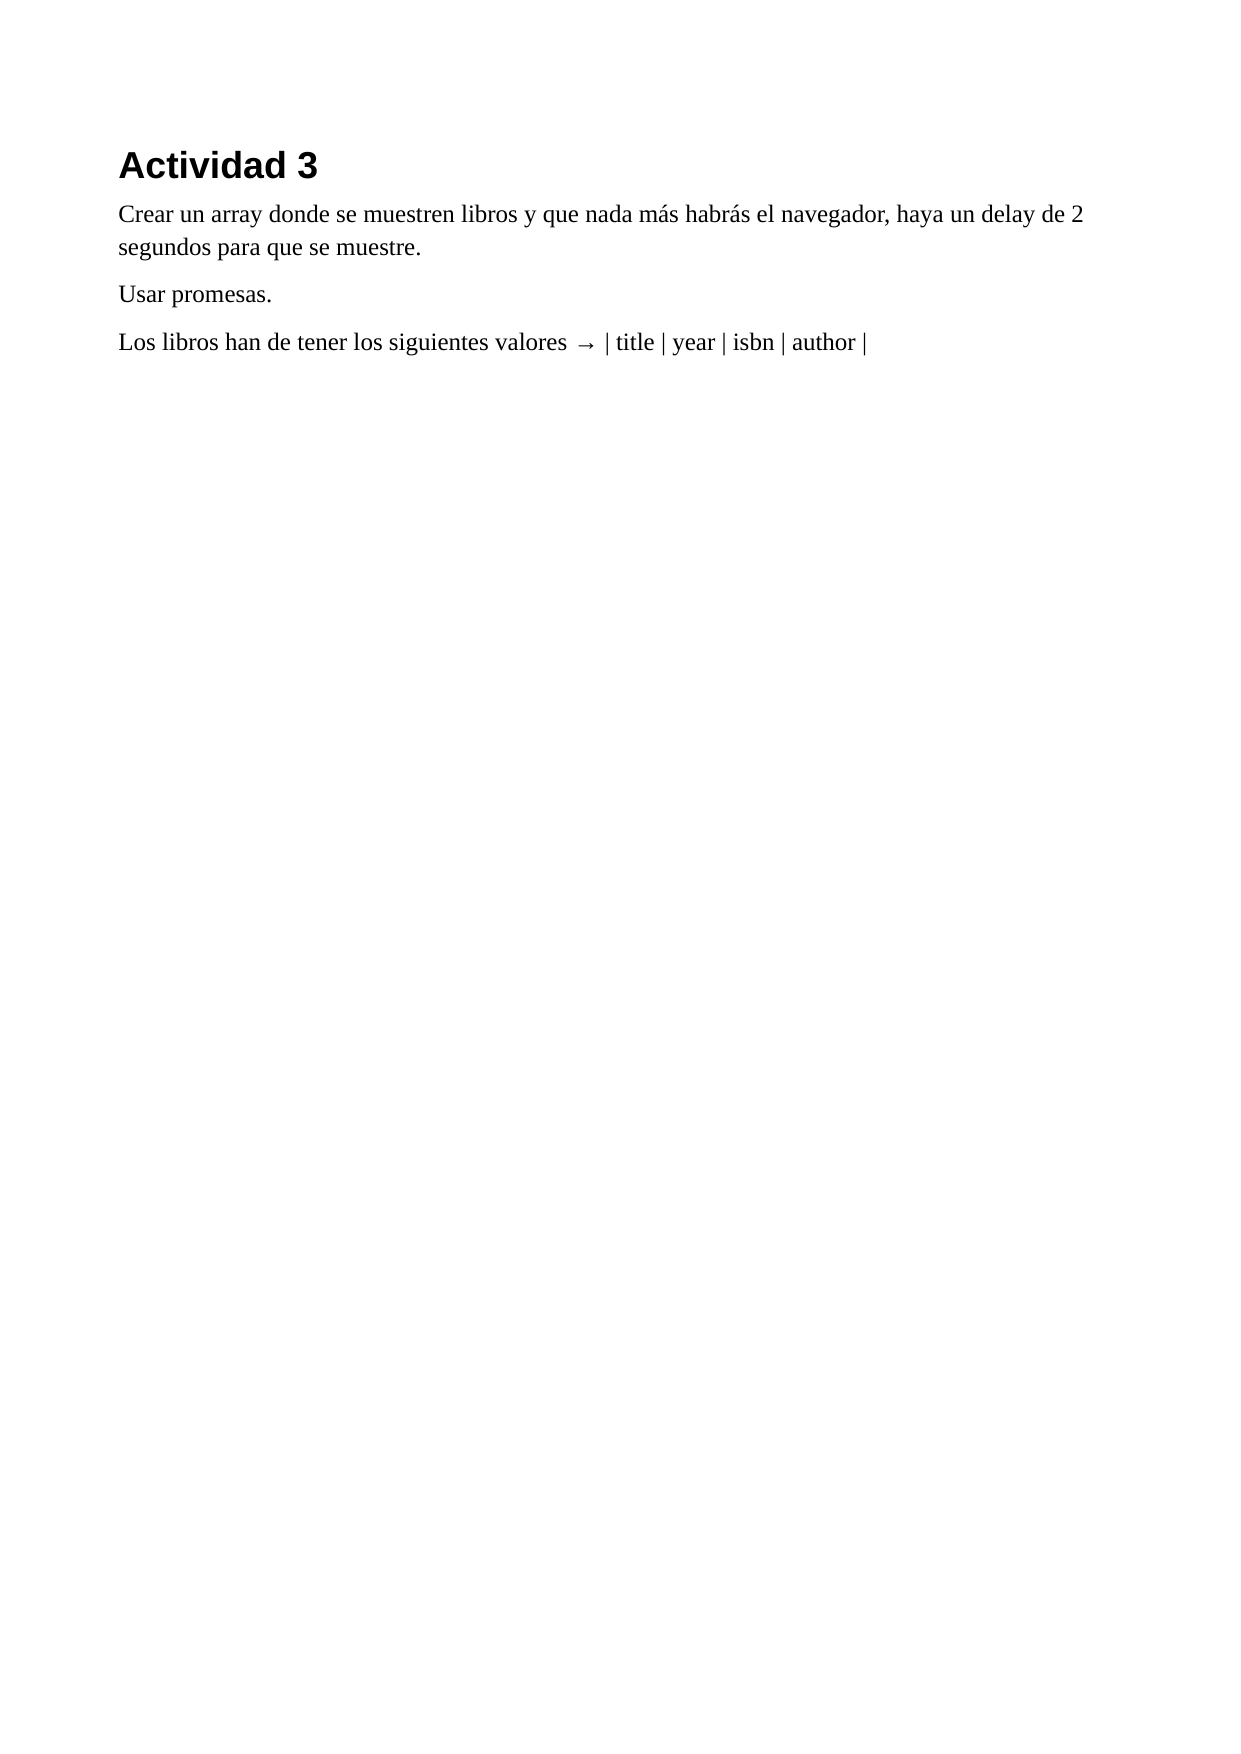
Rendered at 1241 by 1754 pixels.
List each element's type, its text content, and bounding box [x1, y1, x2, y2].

subtitle Actividad 3 [118, 143, 1122, 186]
text Crear un array donde se muestren libros y que nada más habrás el navegador, haya un delay de 2 segundos para que se muestre. [118, 199, 1122, 261]
text Los libros han de tener los siguientes valores → | title | year | isbn | author | [118, 327, 1122, 356]
text Usar promesas. [118, 279, 1122, 308]
